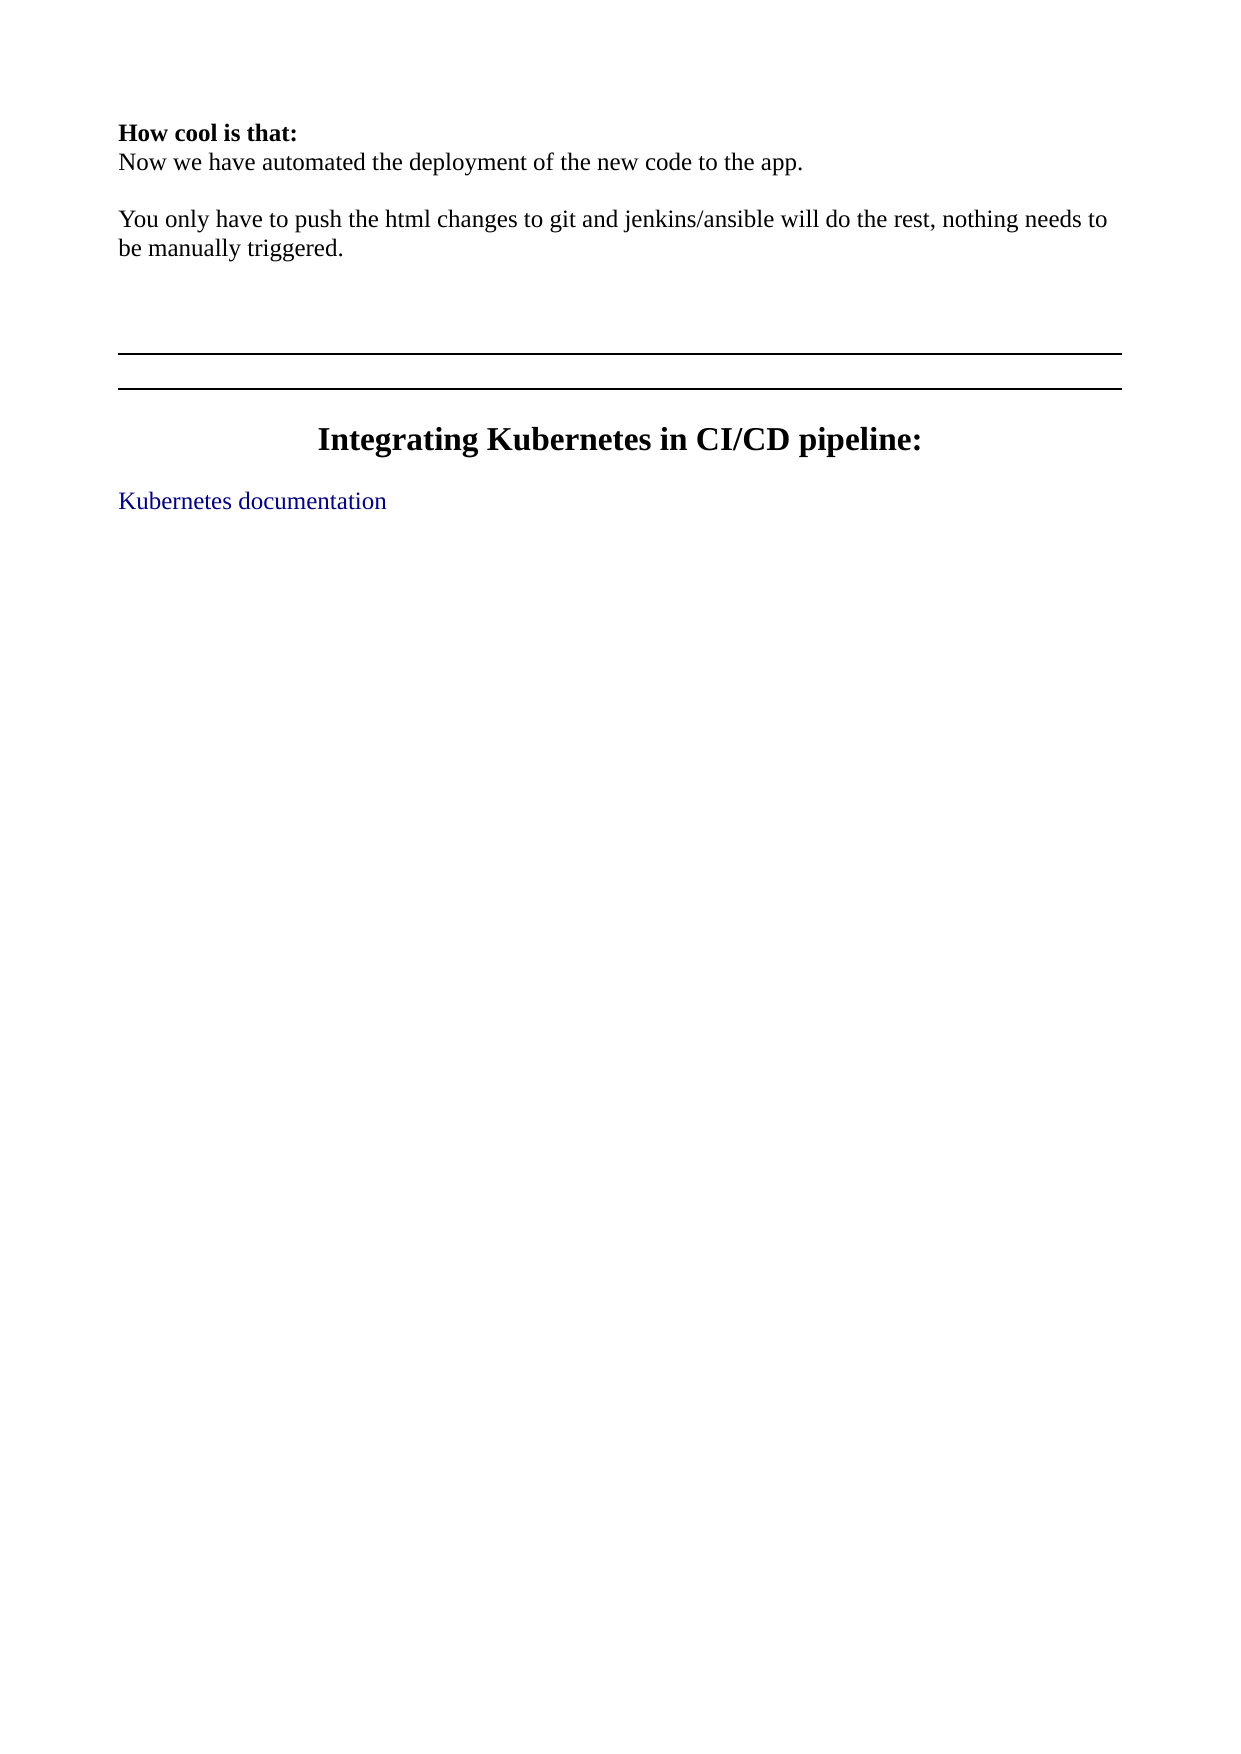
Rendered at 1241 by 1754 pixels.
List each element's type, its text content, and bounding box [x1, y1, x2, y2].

text You only have to push the html changes to git and jenkins/ansible will do the rest, nothing needs to be manually triggered. [118, 204, 1122, 262]
text Integrating Kubernetes in CI/CD pipeline: [118, 419, 1122, 457]
text How cool is that: [118, 118, 1122, 147]
text Kubernetes documentation [118, 486, 1122, 514]
text Now we have automated the deployment of the new code to the app. [118, 147, 1122, 176]
